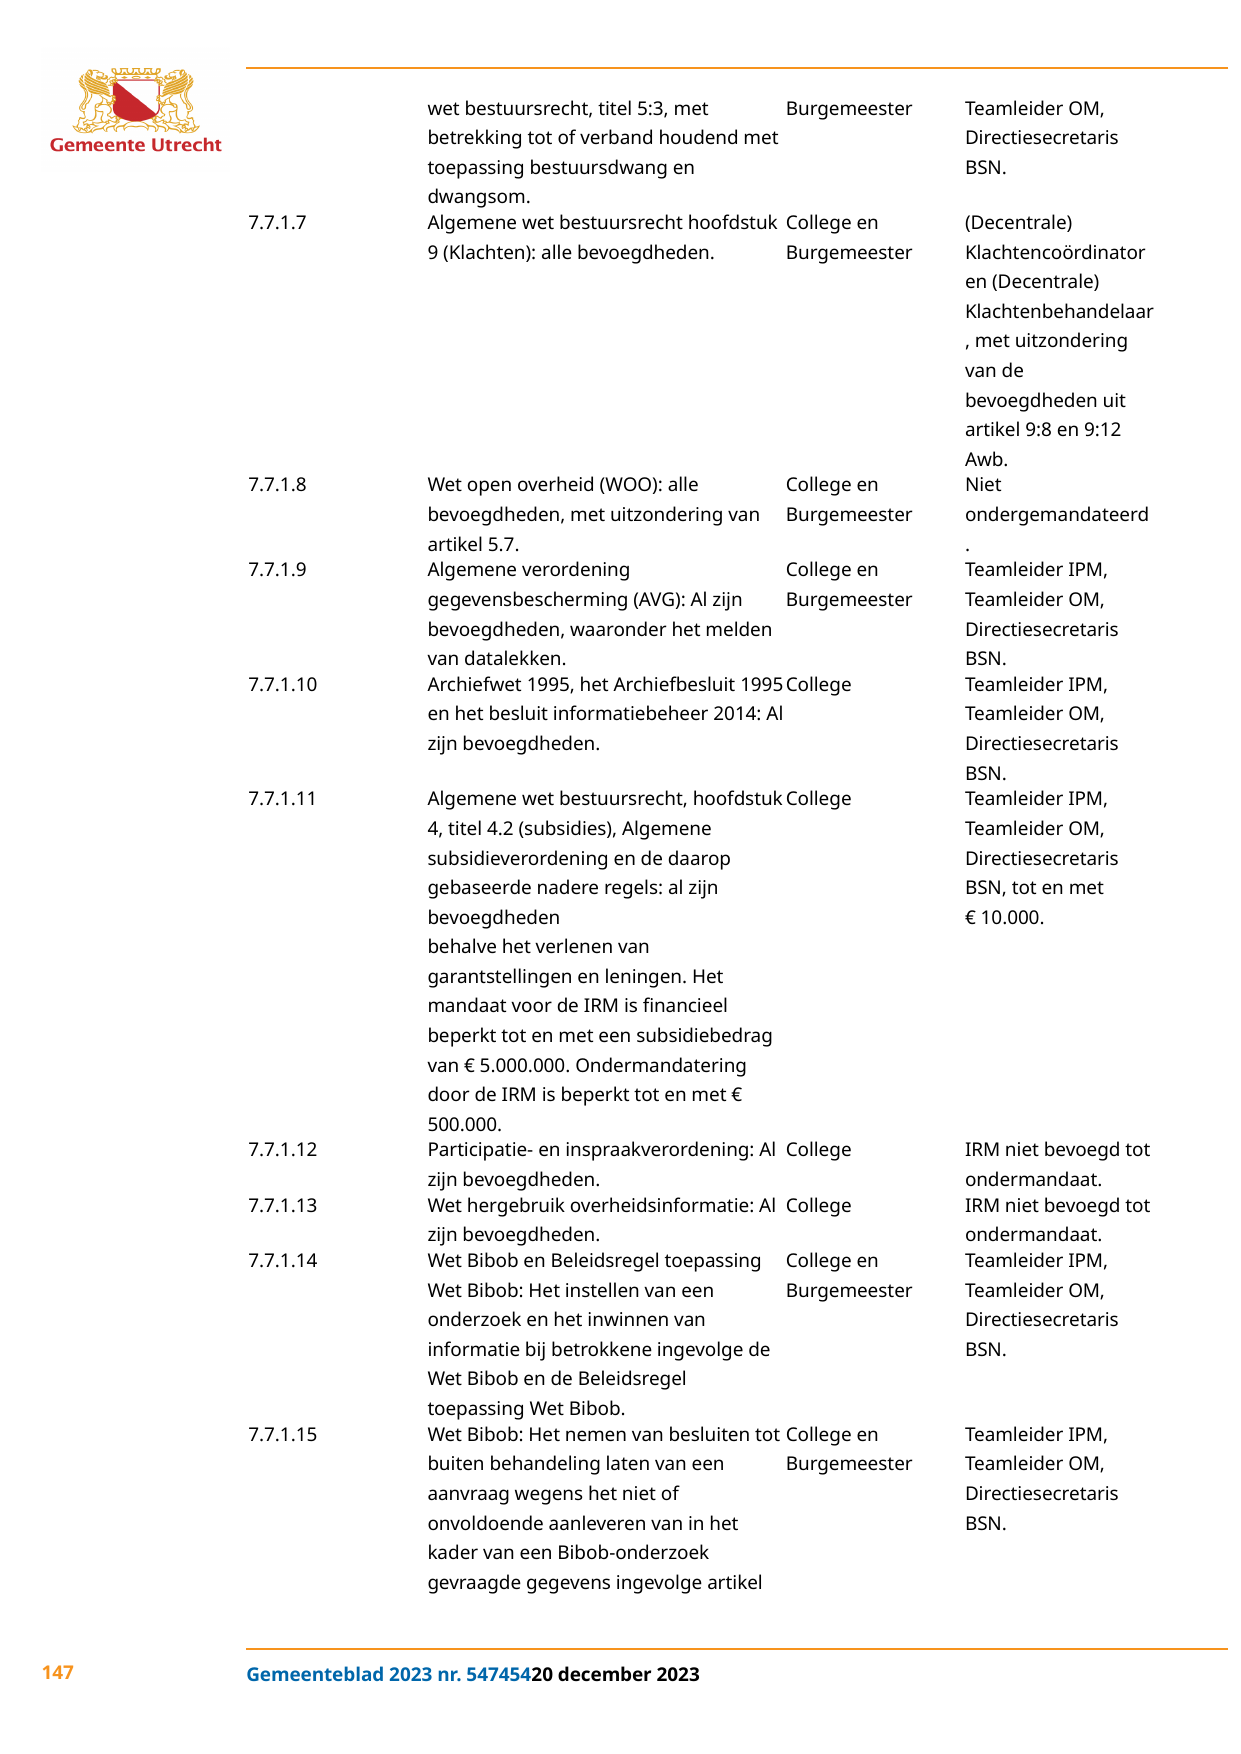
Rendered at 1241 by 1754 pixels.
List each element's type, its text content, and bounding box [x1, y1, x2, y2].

table_cell Teamleider IPM, Teamleider OM, Directiesecretaris BSN. [965, 1247, 1152, 1421]
table_cell 7.7.1.10 [248, 671, 427, 786]
table_cell College en Burgemeester [786, 209, 965, 472]
table_cell 7.7.1.14 [248, 1247, 427, 1421]
table_cell Wet Bibob: Het nemen van besluiten tot buiten behandeling laten van een aanvraag wegens het niet of onvoldoende aanleveren van in het kader van een Bibob-onderzoek gevraagde gegevens ingevolge artikel [427, 1421, 786, 1594]
table_cell Algemene verordening gegevensbescherming (AVG): Al zijn bevoegdheden, waaronder het melden van datalekken. [427, 557, 786, 671]
table_cell College en Burgemeester [786, 557, 965, 671]
table_cell College [786, 1192, 965, 1247]
table_cell Participatie- en inspraakverordening: Al zijn bevoegdheden. [427, 1137, 786, 1192]
table_cell 7.7.1.11 [248, 786, 427, 1137]
picture [41, 47, 231, 172]
table_cell Wet Bibob en Beleidsregel toepassing Wet Bibob: Het instellen van een onderzoek en het inwinnen van informatie bij betrokkene ingevolge de Wet Bibob en de Beleidsregel toepassing Wet Bibob. [427, 1247, 786, 1421]
table_cell Teamleider IPM, Teamleider OM, Directiesecretaris BSN. [965, 1421, 1152, 1594]
table_cell IRM niet bevoegd tot ondermandaat. [965, 1137, 1152, 1192]
table_cell Algemene wet bestuursrecht, hoofdstuk 4, titel 4.2 (subsidies), Algemene subsidieverordening en de daarop gebaseerde nadere regels: al zijn bevoegdheden behalve het verlenen van garantstellingen en leningen. Het mandaat voor de IRM is financieel beperkt tot en met een subsidiebedrag van € 5.000.000. Ondermandatering door de IRM is beperkt tot en met € 500.000. [427, 786, 786, 1137]
table_cell Teamleider IPM, Teamleider OM, Directiesecretaris BSN. [965, 671, 1152, 786]
table_cell College en Burgemeester [786, 1247, 965, 1421]
table_cell 7.7.1.15 [248, 1421, 427, 1594]
table_cell Niet ondergemandateerd. [965, 472, 1152, 557]
table_cell Teamleider IPM, Teamleider OM, Directiesecretaris BSN. [965, 557, 1152, 671]
table_cell 7.7.1.12 [248, 1137, 427, 1192]
table_cell Teamleider OM, Directiesecretaris BSN. [965, 95, 1152, 209]
table_cell 7.7.1.13 [248, 1192, 427, 1247]
table_cell [248, 95, 427, 209]
table_cell 7.7.1.9 [248, 557, 427, 671]
table_cell 7.7.1.7 [248, 209, 427, 472]
table_cell College en Burgemeester [786, 472, 965, 557]
table_cell Wet open overheid (WOO): alle bevoegdheden, met uitzondering van artikel 5.7. [427, 472, 786, 557]
table_cell Archiefwet 1995, het Archiefbesluit 1995 en het besluit informatiebeheer 2014: Al zijn bevoegdheden. [427, 671, 786, 786]
table_cell College [786, 786, 965, 1137]
table_cell 7.7.1.8 [248, 472, 427, 557]
table_cell College en Burgemeester [786, 1421, 965, 1594]
table_cell Algemene wet bestuursrecht hoofdstuk 9 (Klachten): alle bevoegdheden. [427, 209, 786, 472]
table_cell Teamleider IPM, Teamleider OM, Directiesecretaris BSN, tot en met € 10.000. [965, 786, 1152, 1137]
table_cell wet bestuursrecht, titel 5:3, met betrekking tot of verband houdend met toepassing bestuursdwang en dwangsom. [427, 95, 786, 209]
table_cell College [786, 671, 965, 786]
table_cell College [786, 1137, 965, 1192]
table_cell Burgemeester [786, 95, 965, 209]
table_cell (Decentrale) Klachtencoördinator en (Decentrale) Klachtenbehandelaar, met uitzondering van de bevoegdheden uit artikel 9:8 en 9:12 Awb. [965, 209, 1152, 472]
table_cell IRM niet bevoegd tot ondermandaat. [965, 1192, 1152, 1247]
table_cell Wet hergebruik overheidsinformatie: Al zijn bevoegdheden. [427, 1192, 786, 1247]
